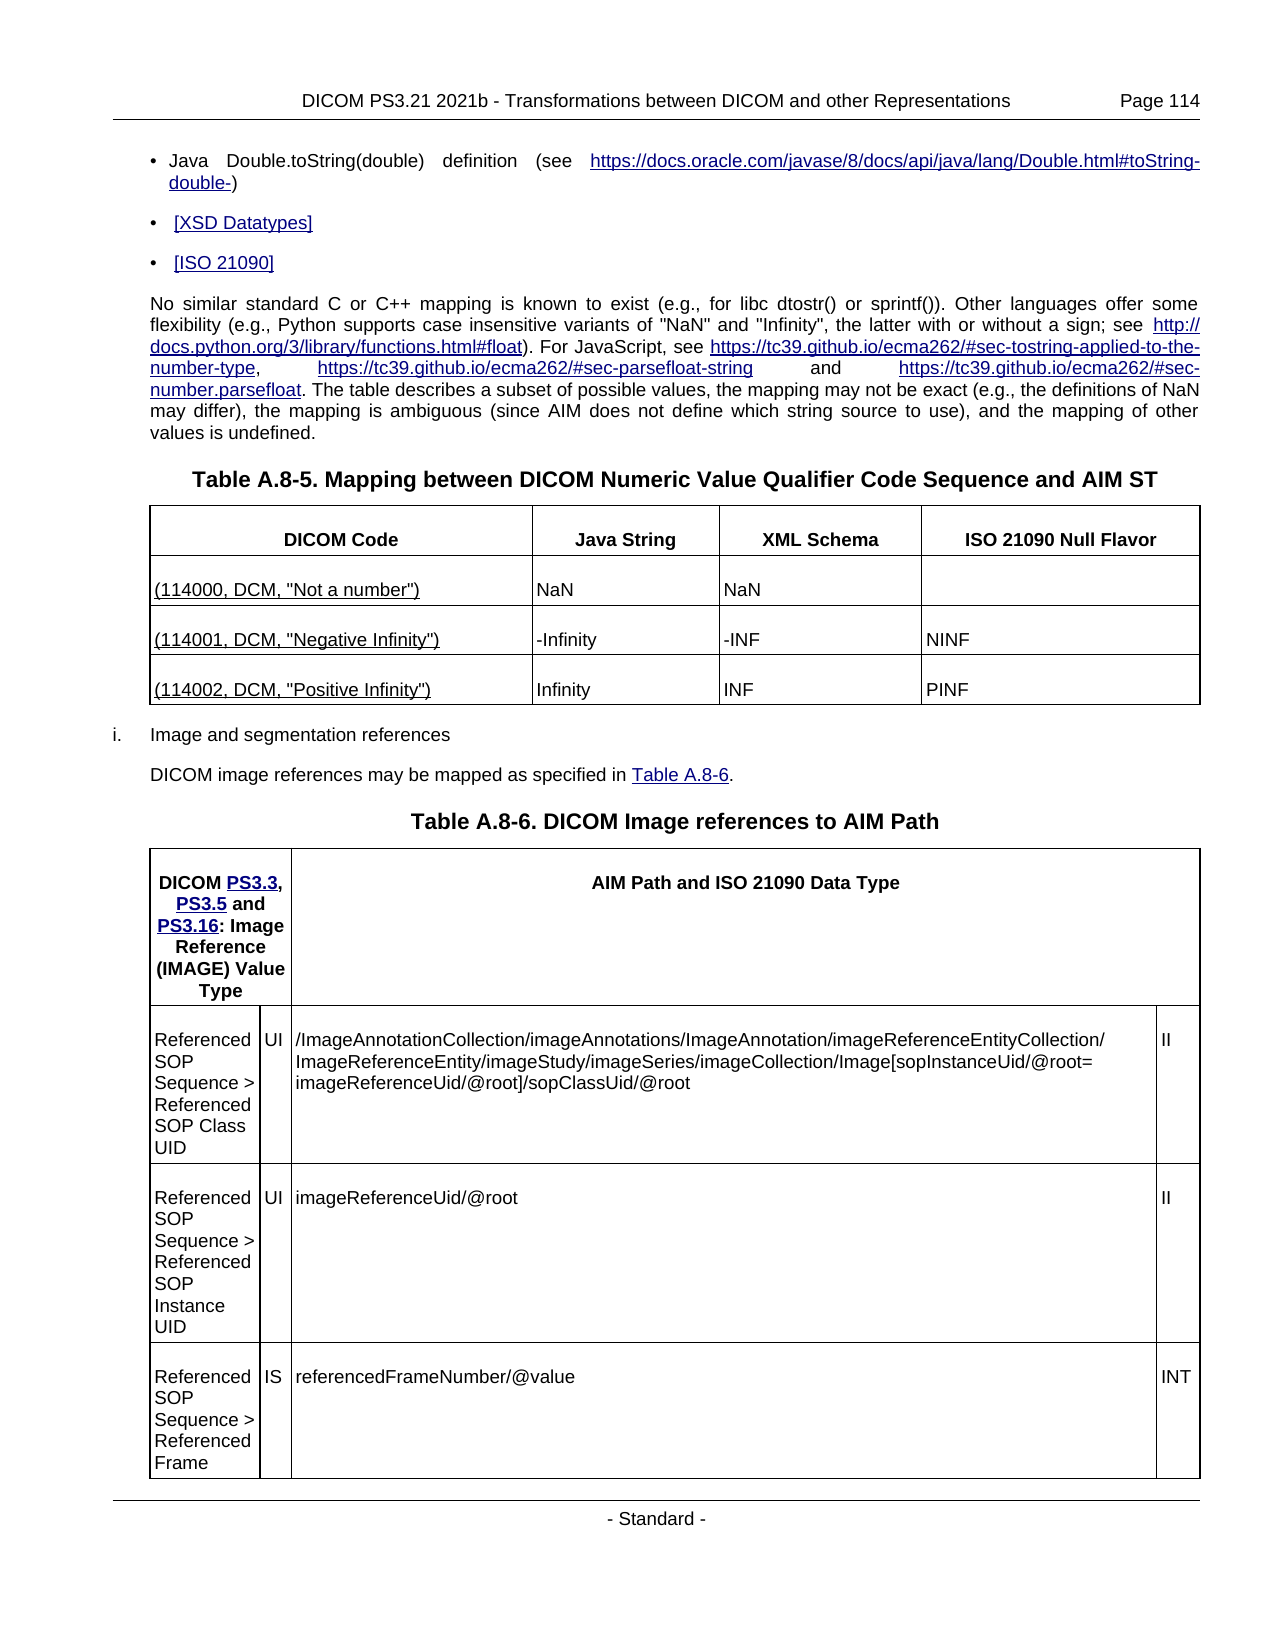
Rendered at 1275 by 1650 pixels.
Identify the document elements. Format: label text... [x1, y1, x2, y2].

table_cell Referenced SOP Sequence > Referenced SOP Class UID [151, 1006, 259, 1163]
text • [ISO 21090] [150, 252, 1200, 274]
table_cell (114002, DCM, "Positive Infinity") [151, 655, 532, 704]
text Table A.8-5. Mapping between DICOM Numeric Value Qualifier Code Sequence and AIM ST [150, 466, 1200, 492]
text No similar standard C or C++ mapping is known to exist (e.g., for libc dtostr() or sprintf()). Other languages offer some flexibility (e.g., Python supports case insensitive variants of "NaN" and "Infinity", the latter with or without a sign; see http://​docs.python.org/​3/​library/​functions.html#float). For JavaScript, see https://​tc39.github.io/​ecma262/​#sec-tostring-applied-to-the-number-type, https://​tc39.github.io/​ecma262/​#sec-parsefloat-string and https://​tc39.github.io/​ecma262/​#sec-number.parsefloat. The table describes a subset of possible values, the mapping may not be exact (e.g., the definitions of NaN may differ), the mapping is ambiguous (since AIM does not define which string source to use), and the mapping of other values is undefined. [150, 292, 1200, 443]
table_cell INF [720, 655, 921, 704]
table_header DICOM Code [151, 506, 532, 555]
table_header XML Schema [720, 506, 921, 555]
table_cell [922, 556, 1199, 605]
text • [XSD Datatypes] [150, 212, 1200, 233]
table_cell NaN [533, 556, 719, 605]
table_cell (114000, DCM, "Not a number") [151, 556, 532, 605]
table_cell PINF [922, 655, 1199, 704]
table_cell -Infinity [533, 606, 719, 654]
table_cell (114001, DCM, "Negative Infinity") [151, 606, 532, 654]
table_cell Referenced SOP Sequence > Referenced Frame [151, 1343, 259, 1478]
text Table A.8-6. DICOM Image references to AIM Path [150, 808, 1200, 834]
table_cell II [1157, 1164, 1199, 1342]
table_cell UI [261, 1006, 291, 1163]
table_cell /Image​Annotation​Collection/​image​Annotations/​Image​Annotation/​imageReferenceEntityCollection/​ImageReferenceEntity/​imageStudy/​imageSeries/​imageCollection/​Image[sopInstanceUid/​@root=​imageReferenceUid/​@root]/​sopClassUid/​@root [292, 1006, 1156, 1163]
table_header DICOM PS3.3, PS3.5 and PS3.16: Image Reference (IMAGE) Value Type [151, 849, 291, 1005]
table_cell UI [261, 1164, 291, 1342]
table_cell II [1157, 1006, 1199, 1163]
table_cell INT [1157, 1343, 1199, 1478]
text DICOM image references may be mapped as specified in Table A.8-6. [150, 764, 1200, 786]
table_cell NINF [922, 606, 1199, 654]
table_header AIM Path and ISO 21090 Data Type [292, 849, 1199, 1005]
text i. Image and segmentation references [112, 724, 1200, 745]
table_cell NaN [720, 556, 921, 605]
table_header ISO 21090 Null Flavor [922, 506, 1199, 555]
table_cell IS [261, 1343, 291, 1478]
table_cell Referenced SOP Sequence > Referenced SOP Instance UID [151, 1164, 259, 1342]
text • Java Double.toString(double) definition (see https://​docs.oracle.com/​javase/​8/​docs/​api/​java/​lang/​Double.html#toString-double-) [150, 150, 1200, 193]
table_cell -INF [720, 606, 921, 654]
table_cell referencedFrameNumber/​@value [292, 1343, 1156, 1478]
table_header Java String [533, 506, 719, 555]
table_cell Infinity [533, 655, 719, 704]
table_cell imageReferenceUid/​@root [292, 1164, 1156, 1342]
